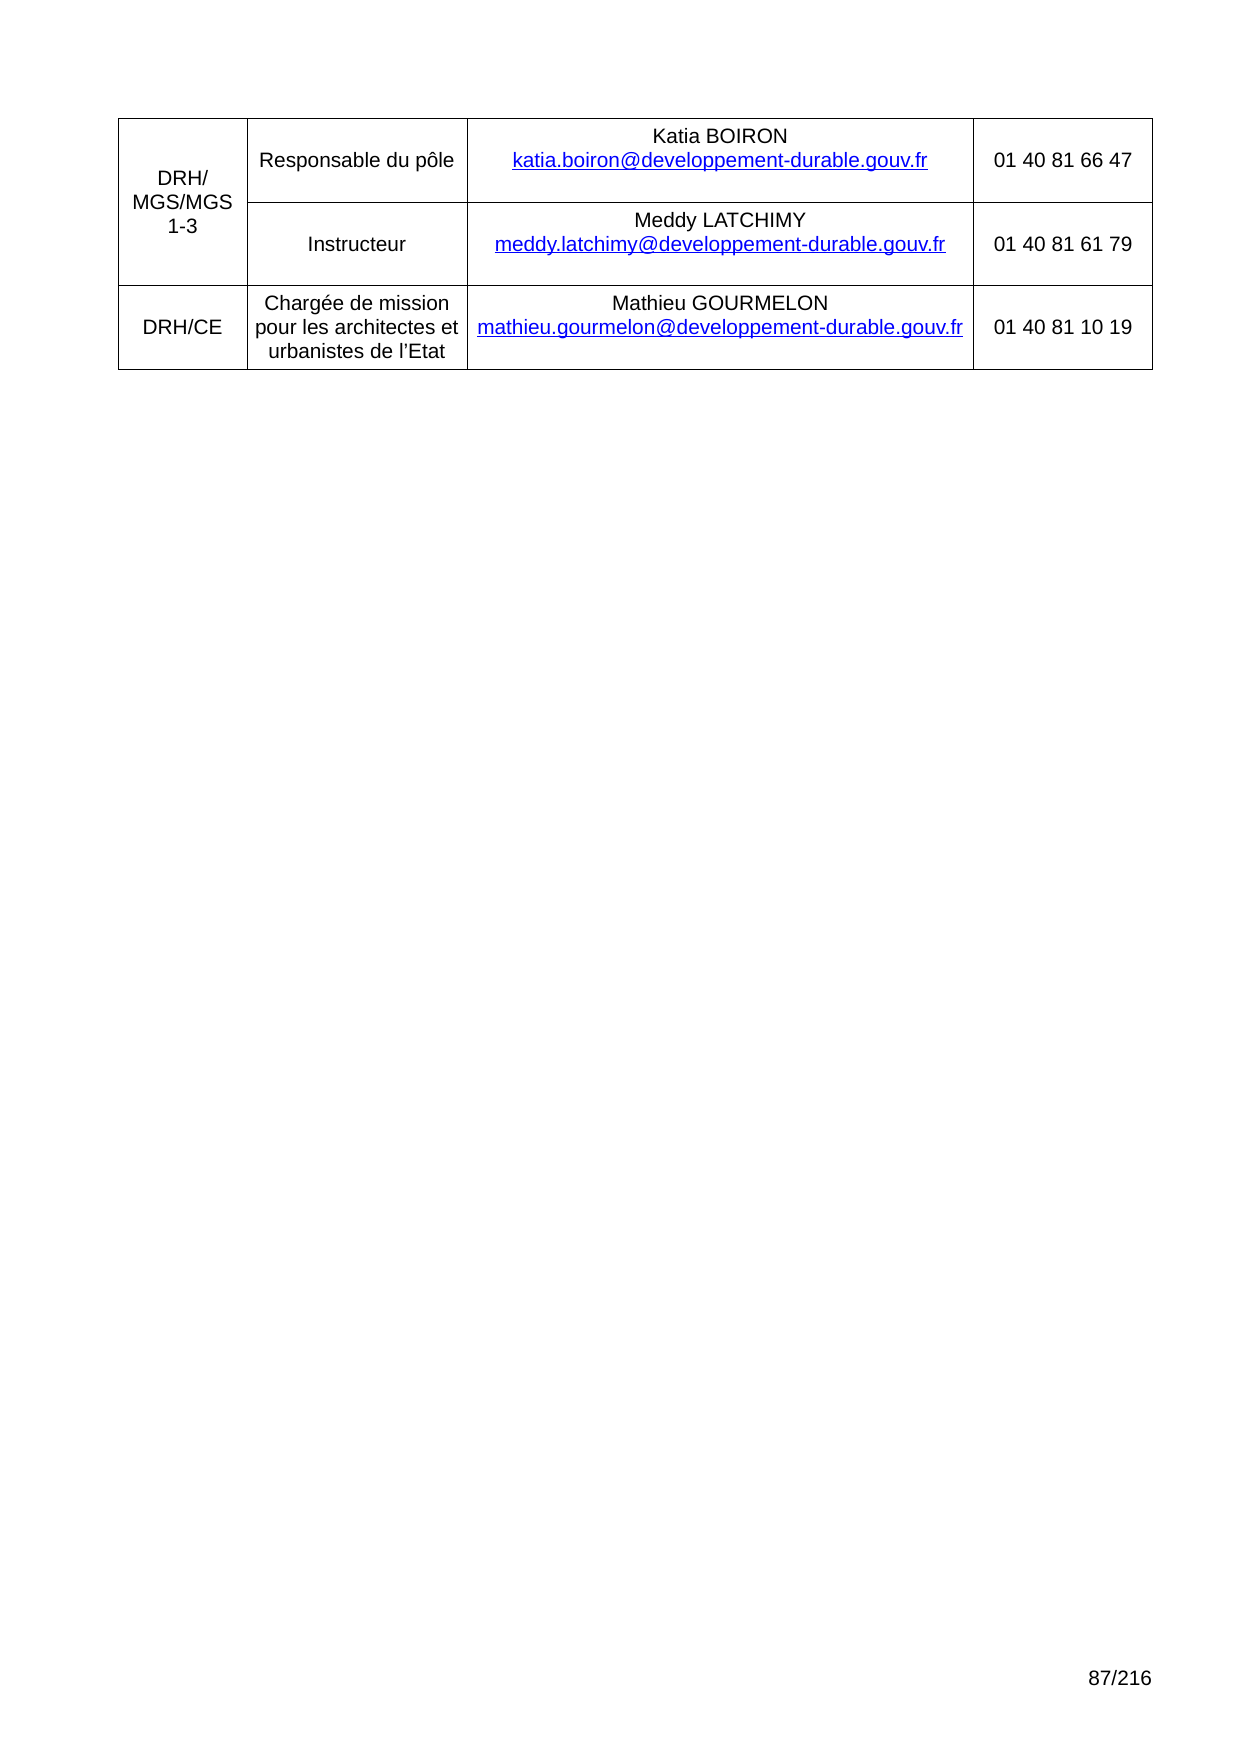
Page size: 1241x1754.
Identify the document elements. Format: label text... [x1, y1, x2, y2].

table_cell 01 40 81 61 79 [974, 203, 1152, 285]
table_cell Meddy LATCHIMY meddy.latchimy@developpement-durable.gouv.fr [468, 203, 973, 285]
table_cell Instructeur [248, 203, 467, 285]
table_cell Mathieu GOURMELON mathieu.gourmelon@developpement-durable.gouv.fr [468, 286, 973, 368]
table_cell DRH/CE [119, 286, 247, 368]
table_cell Chargée de mission pour les architectes et urbanistes de l’Etat [248, 286, 467, 368]
table_header Responsable du pôle [248, 119, 467, 202]
table_header 01 40 81 66 47 [974, 119, 1152, 202]
table_header Katia BOIRON katia.boiron@developpement-durable.gouv.fr [468, 119, 973, 202]
table_cell 01 40 81 10 19 [974, 286, 1152, 368]
table_header DRH/MGS/MGS 1-3 [119, 119, 247, 285]
